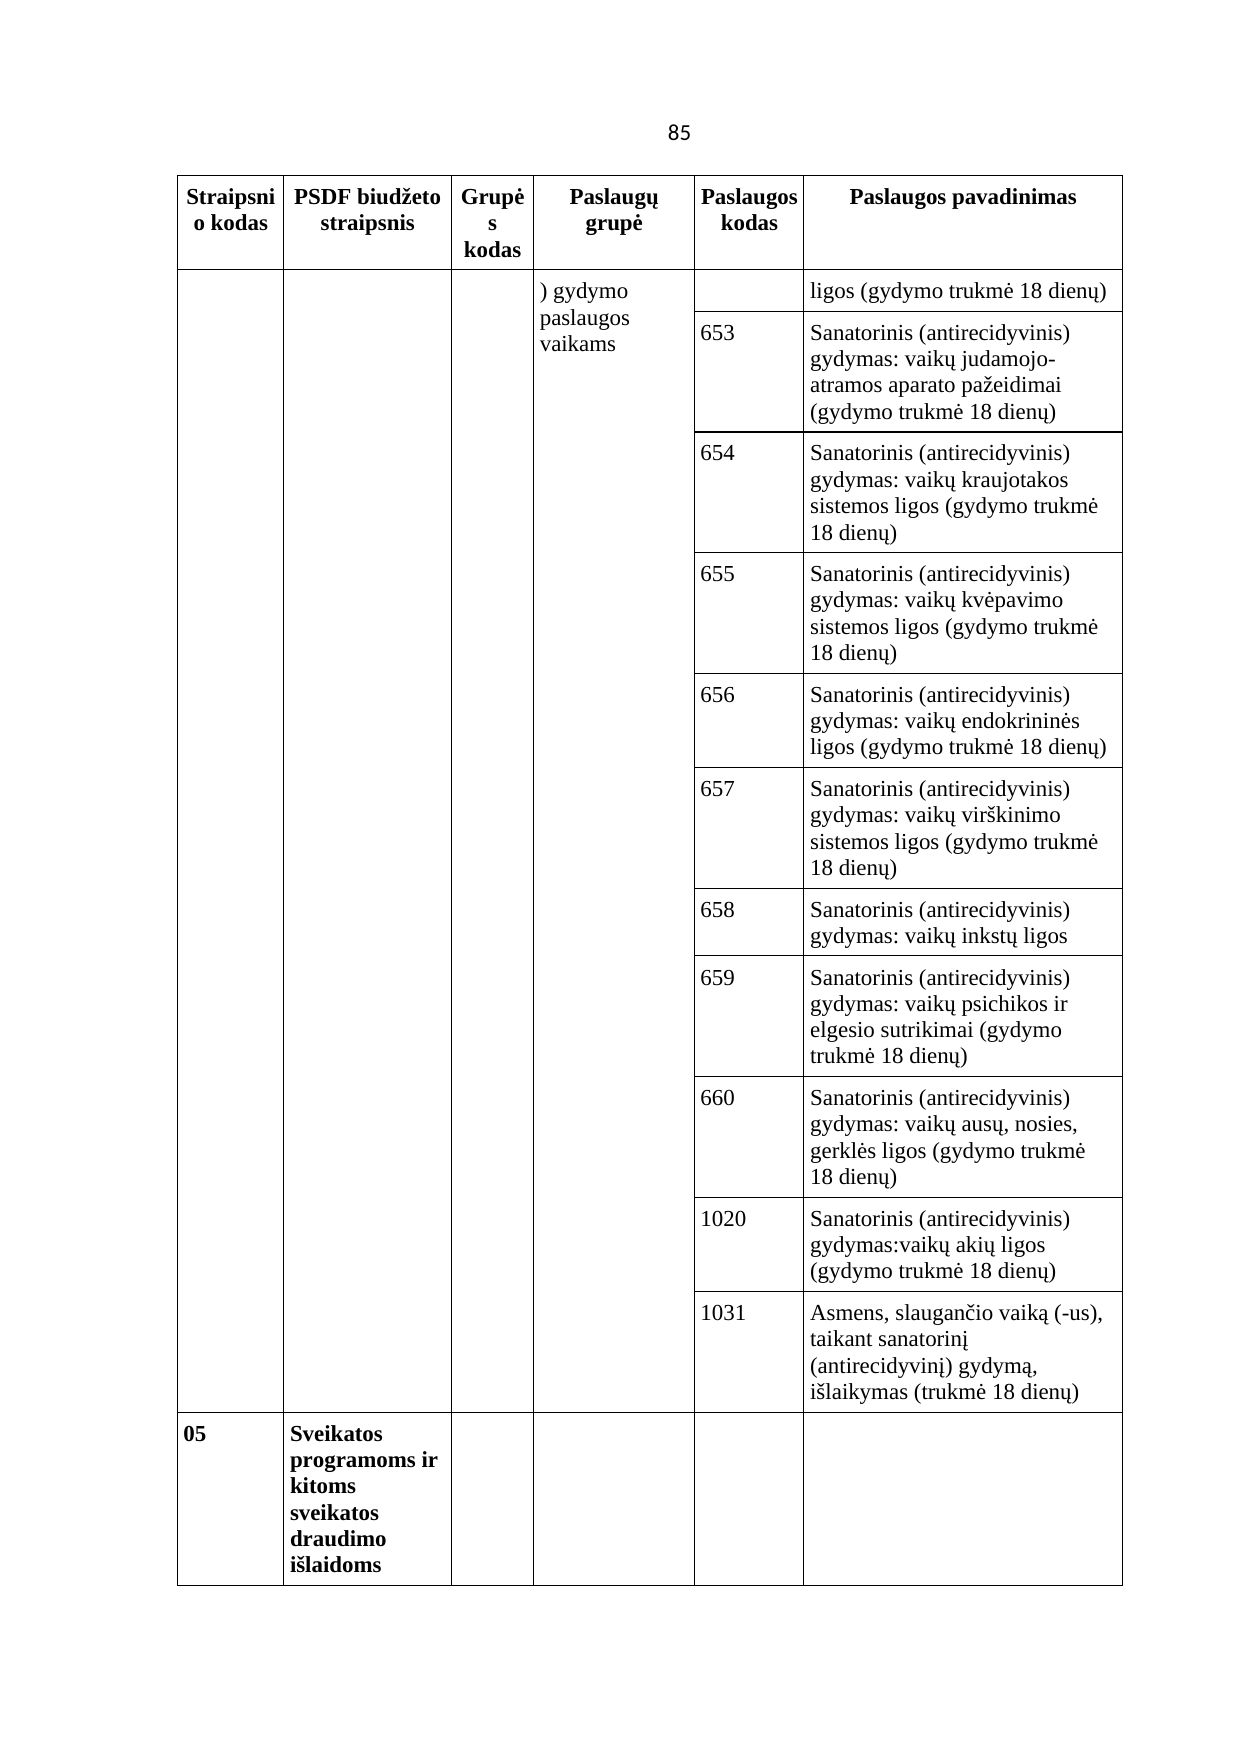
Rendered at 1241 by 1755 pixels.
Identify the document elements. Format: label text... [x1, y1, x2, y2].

table_header Paslaugų grupė [534, 176, 694, 269]
table_cell [284, 955, 451, 1076]
table_cell [178, 1291, 283, 1412]
table_header Paslaugos kodas [695, 176, 803, 269]
table_cell Sanatorinis (antirecidyvinis) gydymas: vaikų virškinimo sistemos ligos (gydymo trukmė 18 dienų) [804, 768, 1122, 887]
table_cell 659 [695, 956, 803, 1076]
table_cell 1031 [695, 1292, 803, 1412]
table_cell Sanatorinis (antirecidyvinis) gydymas:vaikų akių ligos (gydymo trukmė 18 dienų) [804, 1198, 1122, 1291]
table_cell [178, 673, 283, 767]
table_cell [452, 767, 533, 887]
table_cell [452, 270, 533, 311]
table_cell Sanatorinis (antirecidyvinis) gydymas: vaikų judamojo-atramos aparato pažeidimai (gydymo trukmė 18 dienų) [804, 312, 1122, 431]
table_cell 658 [695, 889, 803, 955]
table_cell [695, 1413, 803, 1585]
table_cell [178, 311, 283, 431]
table_cell [534, 431, 694, 552]
table_cell [695, 270, 803, 311]
table_cell ) gydymo paslaugos vaikams [534, 270, 694, 431]
table_cell Sveikatos programoms ir kitoms sveikatos draudimo išlaidoms [284, 1413, 451, 1585]
table_cell 657 [695, 768, 803, 887]
table_header PSDF biudžeto straipsnis [284, 176, 451, 269]
table_cell [804, 1413, 1122, 1585]
table_cell [452, 888, 533, 955]
table_cell [178, 270, 283, 311]
table_cell [452, 673, 533, 767]
table_cell Sanatorinis (antirecidyvinis) gydymas: vaikų psichikos ir elgesio sutrikimai (gydymo trukmė 18 dienų) [804, 956, 1122, 1076]
table_cell [534, 552, 694, 673]
table_cell [452, 955, 533, 1076]
table_cell [534, 1197, 694, 1291]
table_cell [452, 1413, 533, 1585]
table_cell [284, 1291, 451, 1412]
table_cell [284, 552, 451, 673]
table_cell [178, 955, 283, 1076]
table_cell [534, 955, 694, 1076]
table_cell [452, 431, 533, 552]
table_cell [534, 1291, 694, 1412]
table_cell [284, 270, 451, 311]
table_cell [284, 1197, 451, 1291]
table_cell Sanatorinis (antirecidyvinis) gydymas: vaikų ausų, nosies, gerklės ligos (gydymo trukmė 18 dienų) [804, 1077, 1122, 1197]
table_cell [178, 1197, 283, 1291]
table_cell [178, 767, 283, 887]
table_cell 653 [695, 312, 803, 431]
table_cell Sanatorinis (antirecidyvinis) gydymas: vaikų kraujotakos sistemos ligos (gydymo trukmė 18 dienų) [804, 433, 1122, 552]
table_cell [178, 552, 283, 673]
table_cell [534, 888, 694, 955]
table_cell 654 [695, 433, 803, 552]
table_cell [284, 311, 451, 431]
table_cell [284, 767, 451, 887]
table_cell Asmens, slaugančio vaiką (-us), taikant sanatorinį (antirecidyvinį) gydymą, išlaikymas (trukmė 18 dienų) [804, 1292, 1122, 1412]
table_cell [452, 552, 533, 673]
table_cell 656 [695, 674, 803, 767]
table_cell 660 [695, 1077, 803, 1197]
table_cell [534, 767, 694, 887]
table_cell [284, 673, 451, 767]
table_cell [452, 1197, 533, 1291]
table_header Grupės kodas [452, 176, 533, 269]
table_cell [534, 1076, 694, 1197]
table_cell [284, 431, 451, 552]
table_cell ligos (gydymo trukmė 18 dienų) [804, 270, 1122, 311]
table_cell [284, 888, 451, 955]
table_cell 1020 [695, 1198, 803, 1291]
table_cell [534, 1413, 694, 1585]
table_cell [452, 1291, 533, 1412]
table_header Straipsnio kodas [178, 176, 283, 269]
table_cell [178, 888, 283, 955]
table_cell 655 [695, 553, 803, 673]
table_cell [534, 673, 694, 767]
table_cell [178, 431, 283, 552]
table_cell Sanatorinis (antirecidyvinis) gydymas: vaikų kvėpavimo sistemos ligos (gydymo trukmė 18 dienų) [804, 553, 1122, 673]
table_cell [284, 1076, 451, 1197]
table_cell [452, 311, 533, 431]
table_header Paslaugos pavadinimas [804, 176, 1122, 269]
table_cell Sanatorinis (antirecidyvinis) gydymas: vaikų inkstų ligos [804, 889, 1122, 955]
table_cell 05 [178, 1413, 283, 1585]
table_cell Sanatorinis (antirecidyvinis) gydymas: vaikų endokrininės ligos (gydymo trukmė 18 dienų) [804, 674, 1122, 767]
table_cell [452, 1076, 533, 1197]
table_cell [178, 1076, 283, 1197]
